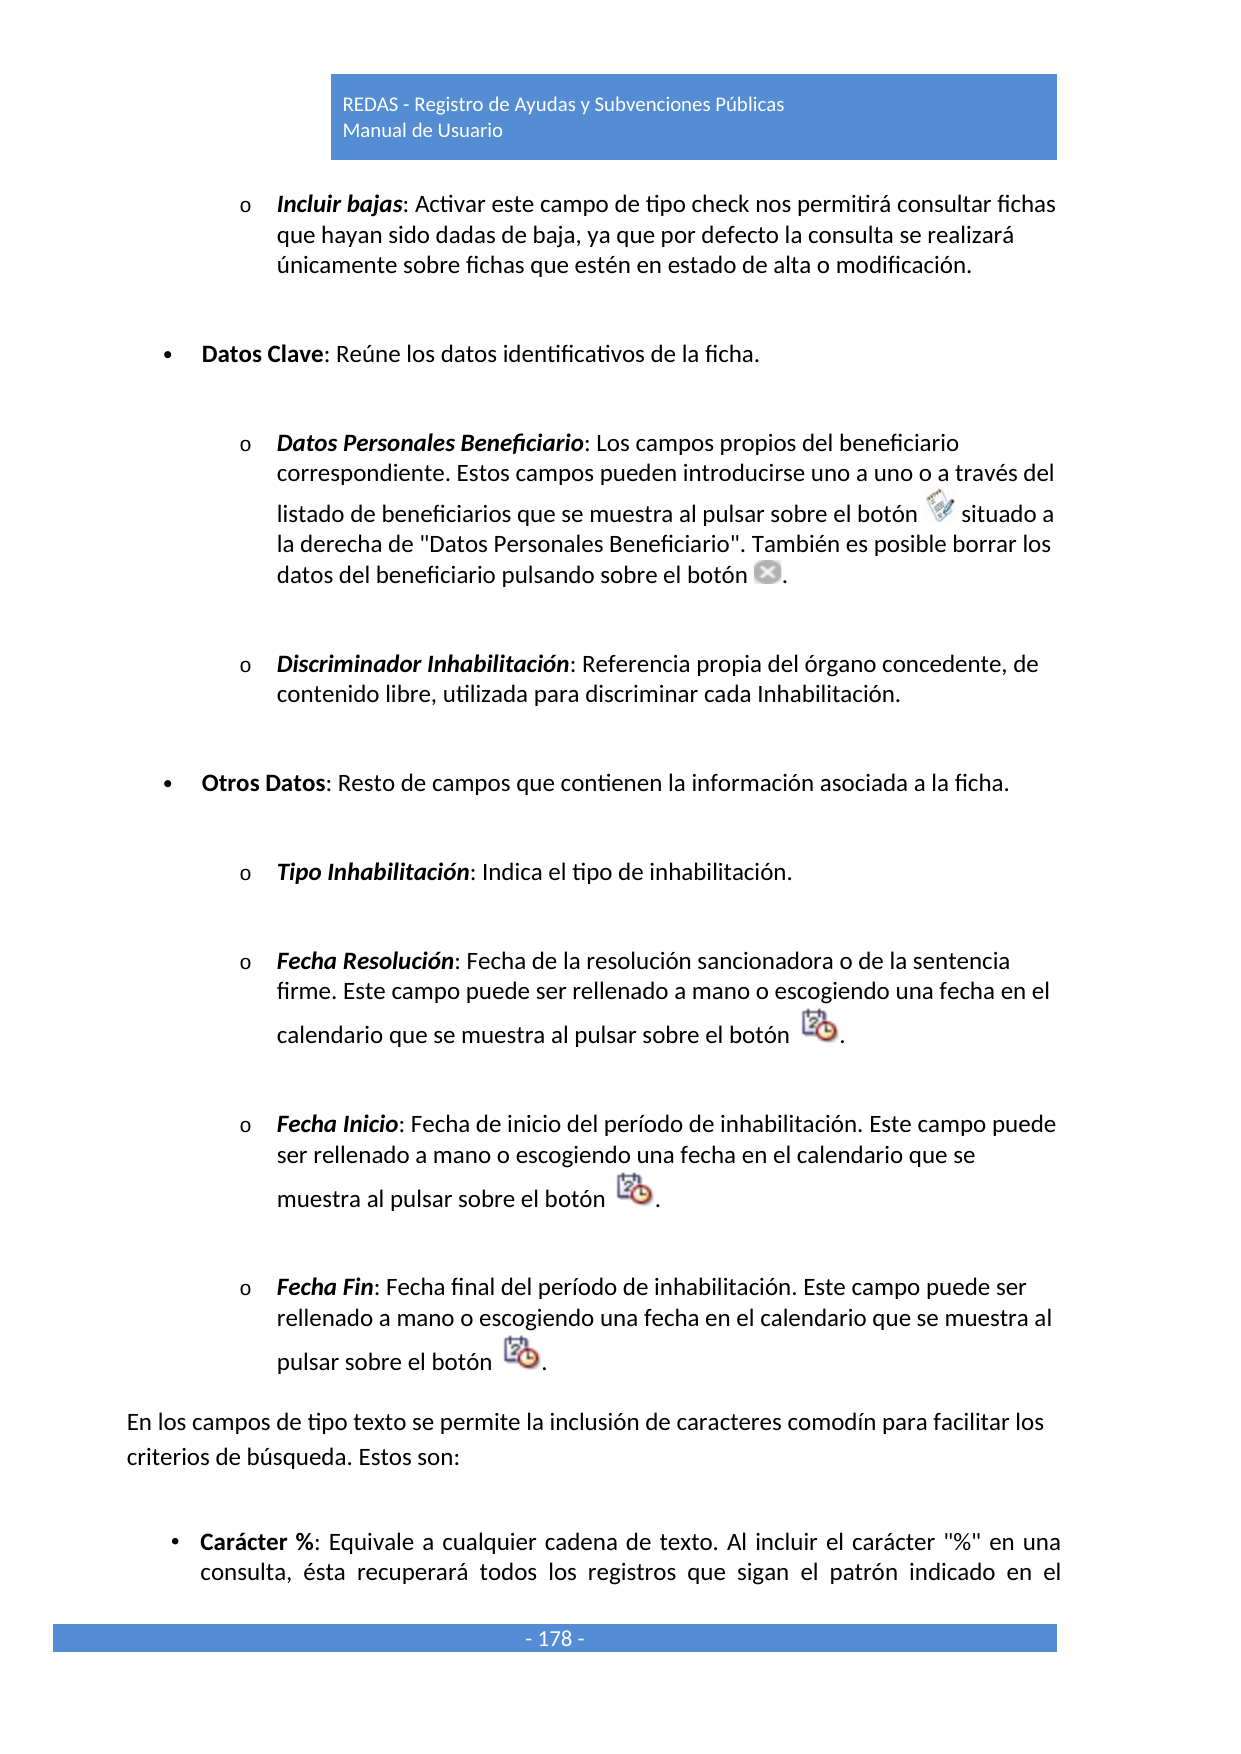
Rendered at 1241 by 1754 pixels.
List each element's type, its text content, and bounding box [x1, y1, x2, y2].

list Carácter %: Equivale a cualquier cadena de texto. Al incluir el carácter "%" en una consulta, ésta recuperará todos los registros que sigan el patrón indicado en el [171, 1526, 1062, 1587]
list Fecha Fin: Fecha final del período de inhabilitación. Este campo puede ser rellenado a mano o escogiendo una fecha en el calendario que se muestra al pulsar sobre el botón . [239, 1272, 1062, 1377]
list Otros Datos: Resto de campos que contienen la información asociada a la ficha. [164, 767, 1062, 798]
list Fecha Resolución: Fecha de la resolución sancionadora o de la sentencia firme. Este campo puede ser rellenado a mano o escogiendo una fecha en el calendario que se muestra al pulsar sobre el botón . [239, 945, 1062, 1050]
picture [498, 1332, 542, 1371]
list Datos Clave: Reúne los datos identificativos de la ficha. [164, 338, 1062, 369]
text En los campos de tipo texto se permite la inclusión de caracteres comodín para facilitar los criterios de búsqueda. Estos son: [127, 1406, 1062, 1471]
picture [796, 1006, 840, 1044]
picture [753, 560, 782, 584]
list Tipo Inhabilitación: Indica el tipo de inhabilitación. [239, 856, 1062, 887]
list Fecha Inicio: Fecha de inicio del período de inhabilitación. Este campo puede ser rellenado a mano o escogiendo una fecha en el calendario que se muestra al pulsar sobre el botón . [239, 1108, 1062, 1213]
picture [611, 1169, 655, 1207]
list Datos Personales Beneficiario: Los campos propios del beneficiario correspondiente. Estos campos pueden introducirse uno a uno o a través del listado de beneficiarios que se muestra al pulsar sobre el botón situado a la derecha de "Datos Personales Beneficiario". También es posible borrar los datos del beneficiario pulsando sobre el botón . [239, 427, 1062, 589]
list Incluir bajas: Activar este campo de tipo check nos permitirá consultar fichas que hayan sido dadas de baja, ya que por defecto la consulta se realizará únicamente sobre fichas que estén en estado de alta o modificación. [239, 188, 1062, 280]
list Discriminador Inhabilitación: Referencia propia del órgano concedente, de contenido libre, utilizada para discriminar cada Inhabilitación. [239, 648, 1062, 709]
picture [924, 488, 956, 523]
